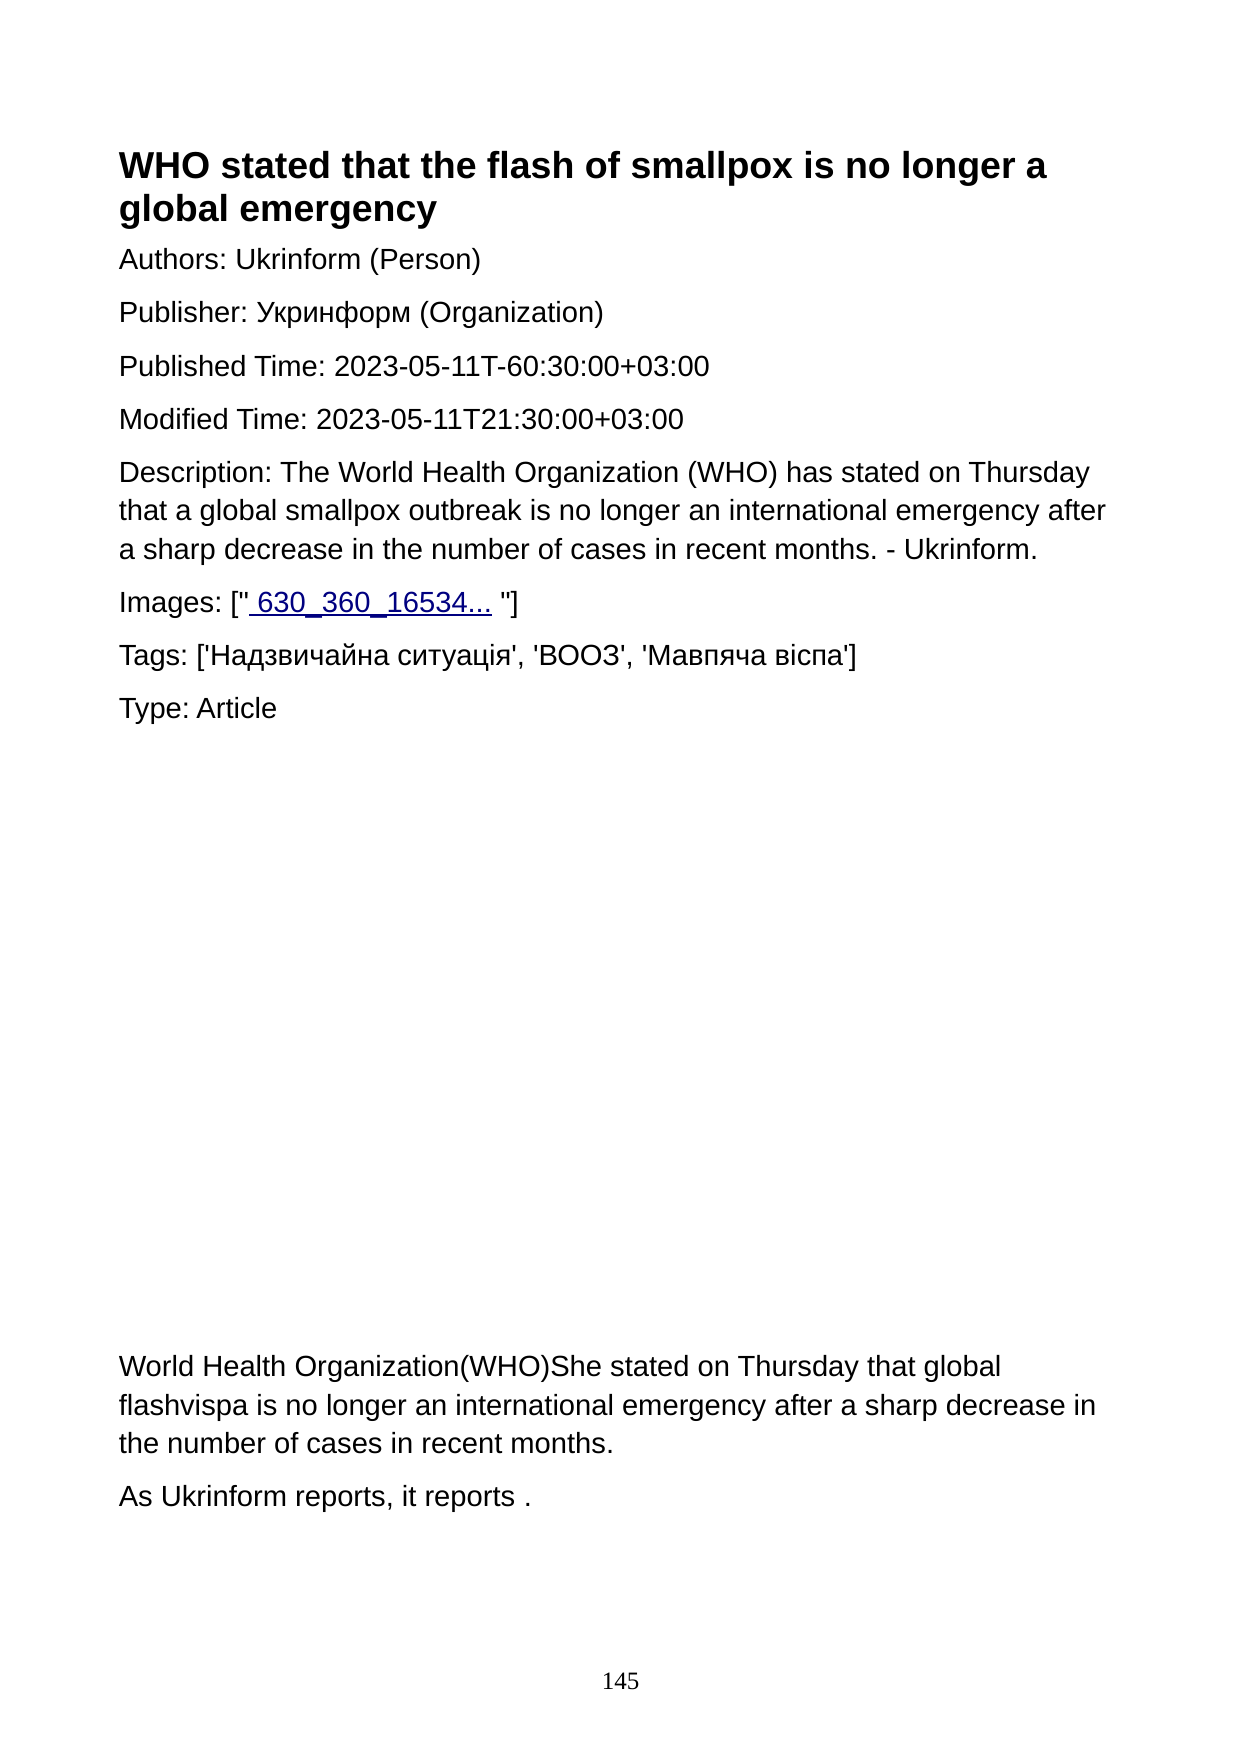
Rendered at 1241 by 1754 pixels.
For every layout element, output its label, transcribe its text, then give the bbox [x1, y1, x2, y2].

text Description: The World Health Organization (WHO) has stated on Thursday that a global smallpox outbreak is no longer an international emergency after a sharp decrease in the number of cases in recent months. - Ukrinform. [118, 455, 1122, 565]
text Publisher: Укринформ (Organization) [118, 295, 1122, 329]
text World Health Organization(WHO)She stated on Thursday that global flashvispa is no longer an international emergency after a sharp decrease in the number of cases in recent months. [118, 744, 1122, 1459]
subtitle WHO stated that the flash of smallpox is no longer a global emergency [118, 143, 1122, 230]
text Type: Article [118, 691, 1122, 725]
text As Ukrinform reports, it reports . [118, 1479, 1122, 1513]
text Images: [" 630_360_16534... "] [118, 585, 1122, 618]
text Modified Time: 2023-05-11T21:30:00+03:00 [118, 402, 1122, 435]
text Published Time: 2023-05-11T-60:30:00+03:00 [118, 348, 1122, 382]
text Tags: ['Надзвичайна ситуація', 'ВООЗ', 'Мавпяча віспа'] [118, 638, 1122, 672]
text Authors: Ukrinform (Person) [118, 242, 1122, 276]
